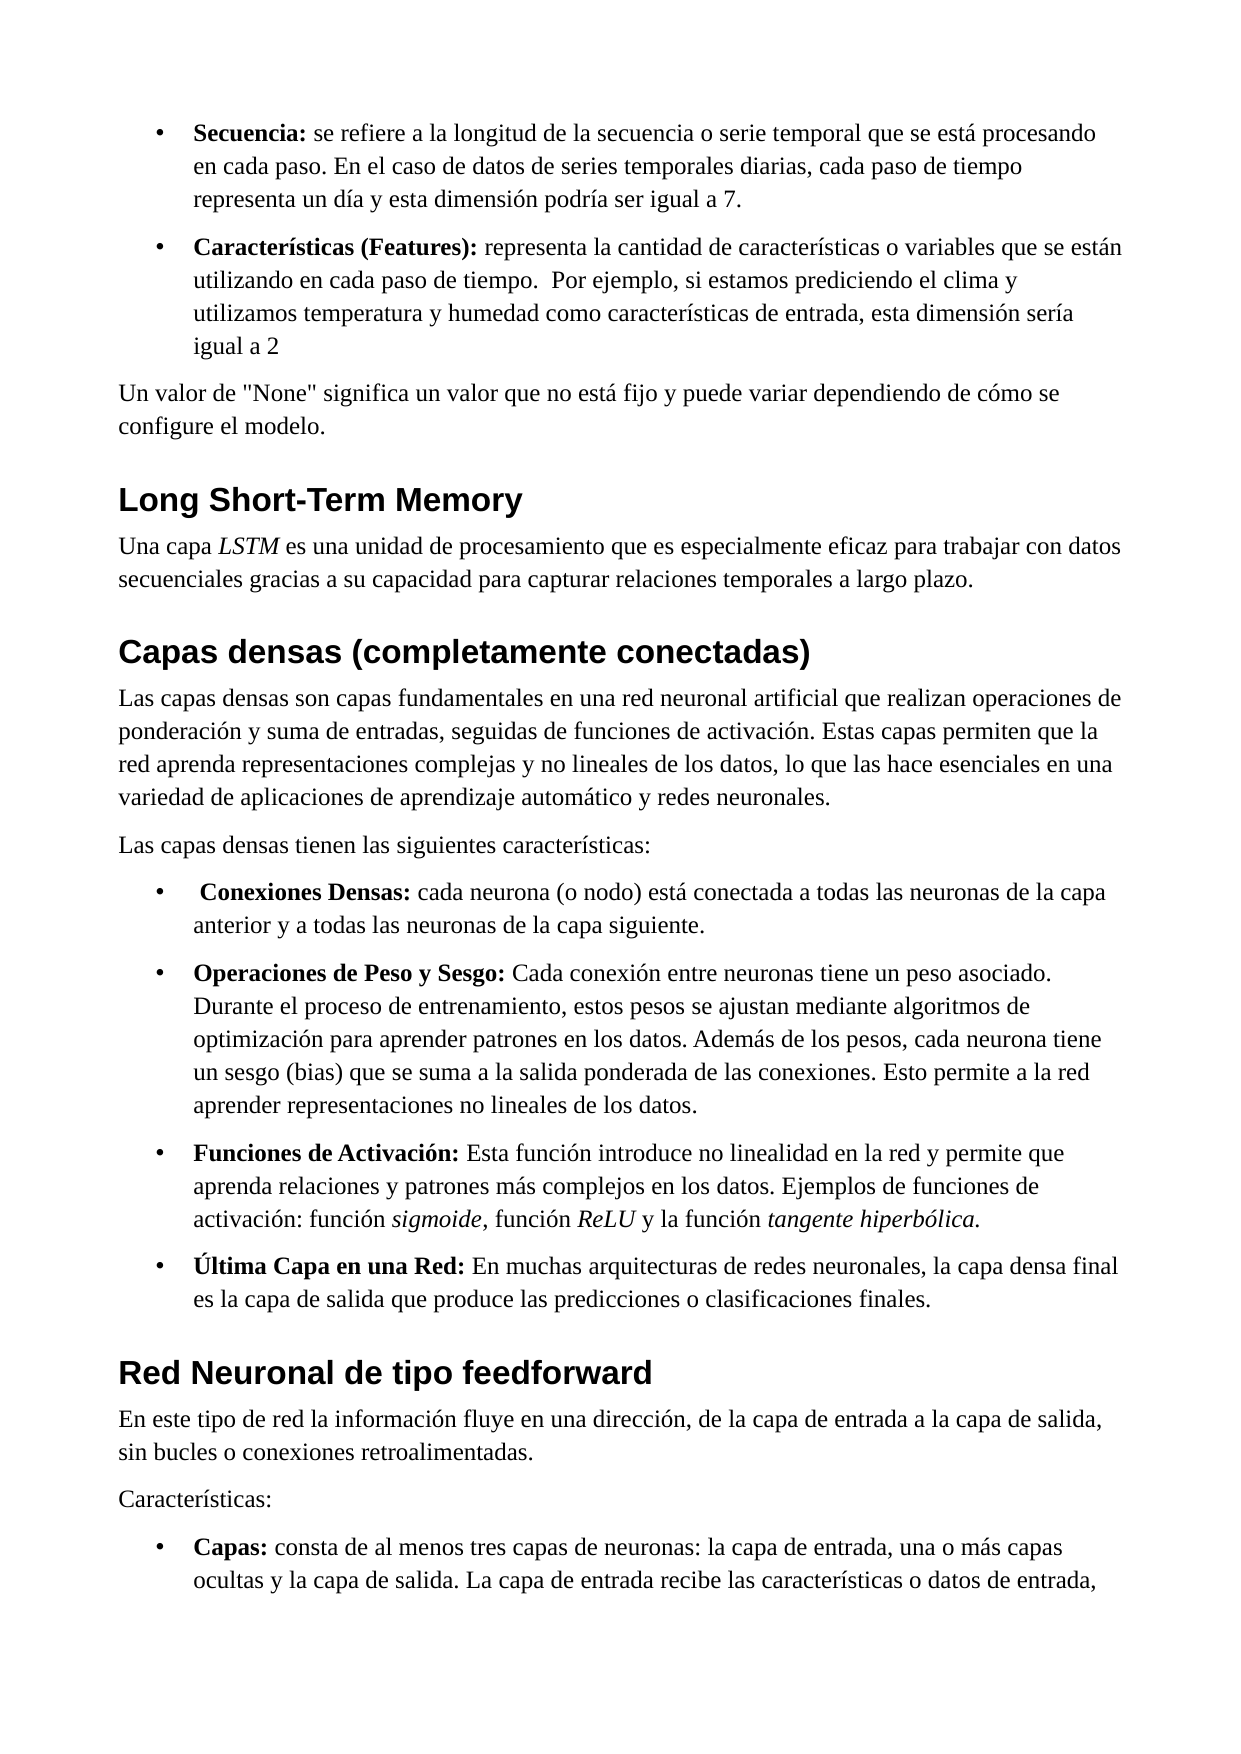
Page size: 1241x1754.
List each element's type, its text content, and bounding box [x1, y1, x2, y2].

list Última Capa en una Red: En muchas arquitecturas de redes neuronales, la capa densa final es la capa de salida que produce las predicciones o clasificaciones finales. [156, 1251, 1122, 1313]
list Conexiones Densas: cada neurona (o nodo) está conectada a todas las neuronas de la capa anterior y a todas las neuronas de la capa siguiente. [156, 877, 1122, 939]
subtitle Long Short-Term Memory [118, 480, 1122, 518]
subtitle Red Neuronal de tipo feedforward [118, 1353, 1122, 1391]
list Operaciones de Peso y Sesgo: Cada conexión entre neuronas tiene un peso asociado. Durante el proceso de entrenamiento, estos pesos se ajustan mediante algoritmos de optimización para aprender patrones en los datos. Además de los pesos, cada neurona tiene un sesgo (bias) que se suma a la salida ponderada de las conexiones. Esto permite a la red aprender representaciones no lineales de los datos. [156, 958, 1122, 1119]
text Una capa LSTM es una unidad de procesamiento que es especialmente eficaz para trabajar con datos secuenciales gracias a su capacidad para capturar relaciones temporales a largo plazo. [118, 531, 1122, 593]
list Características (Features): representa la cantidad de características o variables que se están utilizando en cada paso de tiempo. Por ejemplo, si estamos prediciendo el clima y utilizamos temperatura y humedad como características de entrada, esta dimensión sería igual a 2 [156, 232, 1122, 359]
list Capas: consta de al menos tres capas de neuronas: la capa de entrada, una o más capas ocultas y la capa de salida. La capa de entrada recibe las características o datos de entrada, [156, 1532, 1122, 1594]
list Secuencia: se refiere a la longitud de la secuencia o serie temporal que se está procesando en cada paso. En el caso de datos de series temporales diarias, cada paso de tiempo representa un día y esta dimensión podría ser igual a 7. [156, 118, 1122, 213]
list Funciones de Activación: Esta función introduce no linealidad en la red y permite que aprenda relaciones y patrones más complejos en los datos. Ejemplos de funciones de activación: función sigmoide, función ReLU y la función tangente hiperbólica. [156, 1138, 1122, 1233]
text En este tipo de red la información fluye en una dirección, de la capa de entrada a la capa de salida, sin bucles o conexiones retroalimentadas. [118, 1404, 1122, 1466]
text Características: [118, 1484, 1122, 1513]
text Un valor de "None" significa un valor que no está fijo y puede variar dependiendo de cómo se configure el modelo. [118, 378, 1122, 440]
text Las capas densas son capas fundamentales en una red neuronal artificial que realizan operaciones de ponderación y suma de entradas, seguidas de funciones de activación. Estas capas permiten que la red aprenda representaciones complejas y no lineales de los datos, lo que las hace esenciales en una variedad de aplicaciones de aprendizaje automático y redes neuronales. [118, 683, 1122, 811]
subtitle Capas densas (completamente conectadas) [118, 632, 1122, 671]
text Las capas densas tienen las siguientes características: [118, 830, 1122, 859]
